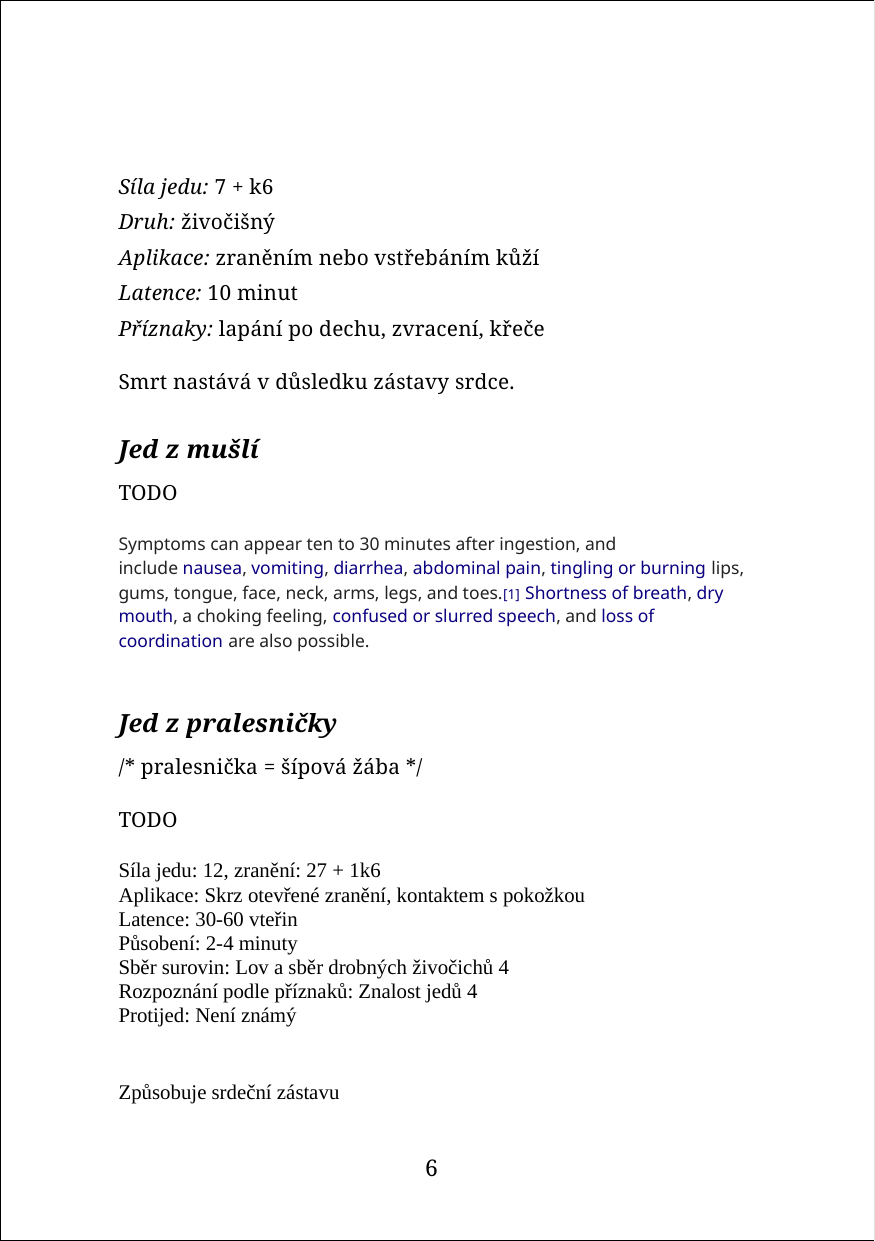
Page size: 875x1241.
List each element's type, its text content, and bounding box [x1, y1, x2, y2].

text Smrt nastává v důsledku zástavy srdce. [118, 367, 756, 396]
text Způsobuje srdeční zástavu [118, 1080, 756, 1104]
text Aplikace: Skrz otevřené zranění, kontaktem s pokožkou [118, 882, 756, 907]
subtitle Jed z mušlí [118, 432, 756, 466]
subtitle Jed z pralesničky [118, 706, 756, 740]
text Síla jedu: 7 + k6 Druh: živočišný Aplikace: zraněním nebo vstřebáním kůží Latence: 10 minut Příznaky: lapání po dechu, zvracení, křeče [118, 172, 756, 342]
text TODO [118, 805, 756, 834]
text Sběr surovin: Lov a sběr drobných živočichů 4 [118, 955, 756, 979]
text Protijed: Není známý [118, 1003, 756, 1027]
text Působení: 2-4 minuty [118, 931, 756, 955]
text Symptoms can appear ten to 30 minutes after ingestion, and include nausea, vomiting, diarrhea, abdominal pain, tingling or burning lips, gums, tongue, face, neck, arms, legs, and toes.[1] Shortness of breath, dry mouth, a choking feeling, confused or slurred speech, and loss of coordination are also possible. [118, 531, 756, 653]
text Latence: 30-60 vteřin [118, 907, 756, 931]
text /* pralesnička = šípová žába */ [118, 752, 756, 780]
text Rozpoznání podle příznaků: Znalost jedů 4 [118, 979, 756, 1003]
text TODO [118, 478, 756, 506]
text Síla jedu: 12, zranění: 27 + 1k6 [118, 858, 756, 882]
